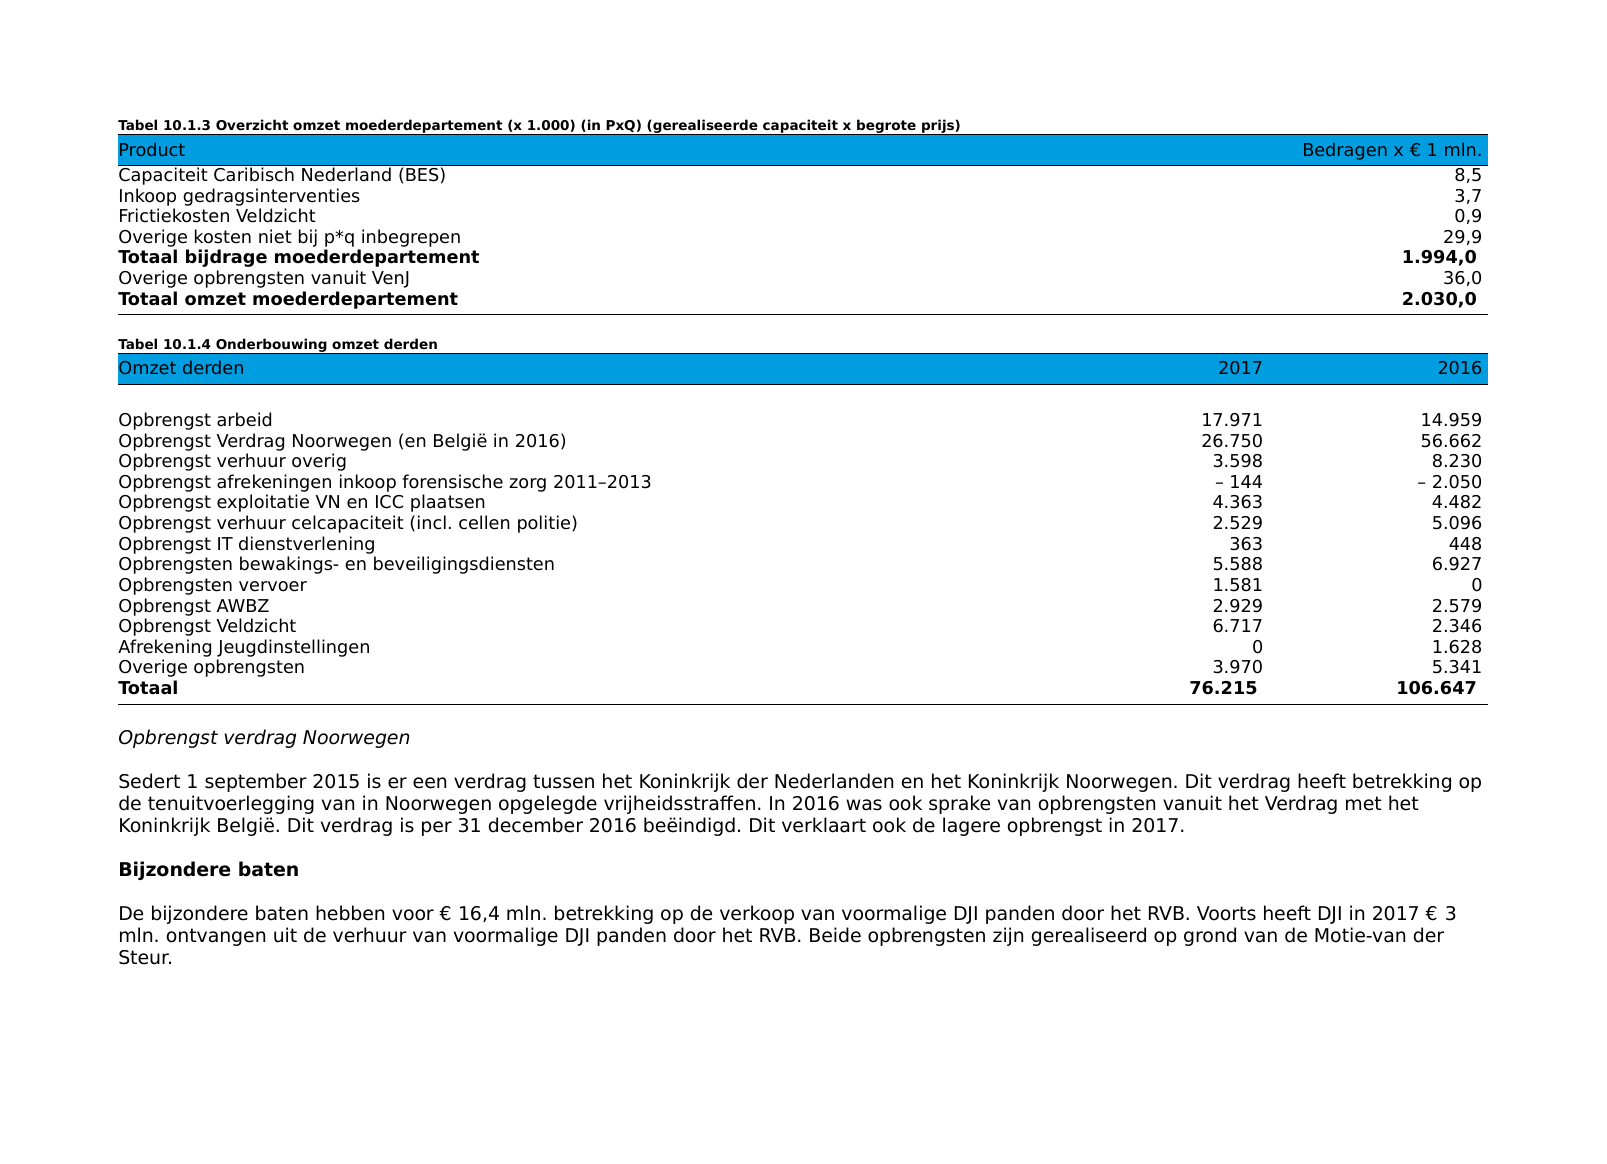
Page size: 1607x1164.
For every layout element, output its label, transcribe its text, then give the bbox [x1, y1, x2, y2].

table_cell Opbrengst Verdrag Noorwegen (en België in 2016) [118, 431, 1050, 451]
text Sedert 1 september 2015 is er een verdrag tussen het Koninkrijk der Nederlanden en het Koninkrijk Noorwegen. Dit verdrag heeft betrekking op de tenuitvoerlegging van in Noorwegen opgelegde vrijheidsstraffen. In 2016 was ook sprake van opbrengsten vanuit het Verdrag met het Koninkrijk België. Dit verdrag is per 31 december 2016 beëindigd. Dit verklaart ook de lagere opbrengst in 2017. [118, 771, 1488, 837]
table_cell 6.927 [1269, 554, 1488, 575]
table_cell 0,9 [1269, 206, 1488, 227]
table_cell Omzet derden [118, 354, 1050, 384]
table_cell Opbrengst afrekeningen inkoop forensische zorg 2011–2013 [118, 472, 1050, 492]
table_cell 6.717 [1050, 616, 1269, 637]
table_cell 1.628 [1269, 637, 1488, 657]
table_cell 5.341 [1269, 658, 1488, 678]
table_cell 4.363 [1050, 493, 1269, 513]
table_cell Opbrengst Veldzicht [118, 616, 1050, 637]
table_cell 1.581 [1050, 575, 1269, 596]
table_cell 36,0 [1269, 268, 1488, 289]
table_cell 2.030,0 [1269, 289, 1488, 314]
table_cell Opbrengsten vervoer [118, 575, 1050, 596]
table_cell Opbrengst verhuur overig [118, 451, 1050, 472]
table_cell 2.346 [1269, 616, 1488, 637]
table_cell 2.529 [1050, 513, 1269, 534]
table_cell 17.971 [1050, 410, 1269, 431]
table_cell Totaal bijdrage moederdepartement [118, 248, 1269, 268]
table_cell Overige opbrengsten [118, 658, 1050, 678]
table_header Tabel 10.1.3 Overzicht omzet moederdepartement (x 1.000) (in PxQ) (gerealiseerde capaciteit x begrote prijs) [118, 118, 1488, 134]
subtitle Opbrengst verdrag Noorwegen [118, 727, 1488, 749]
table_cell Opbrengst arbeid [118, 410, 1050, 431]
table_cell Opbrengst AWBZ [118, 596, 1050, 616]
table_cell 4.482 [1269, 493, 1488, 513]
table_cell 363 [1050, 534, 1269, 554]
table_cell 2.579 [1269, 596, 1488, 616]
table_header Tabel 10.1.4 Onderbouwing omzet derden [118, 337, 1488, 353]
table_cell 56.662 [1269, 431, 1488, 451]
table_cell 3.970 [1050, 658, 1269, 678]
table_cell Inkoop gedragsinterventies [118, 186, 1269, 206]
table_cell 2017 [1050, 354, 1269, 384]
table_cell Overige opbrengsten vanuit VenJ [118, 268, 1269, 289]
table_cell 1.994,0 [1269, 248, 1488, 268]
table_cell 2.929 [1050, 596, 1269, 616]
table_cell Product [118, 135, 1269, 165]
table_cell Afrekening Jeugdinstellingen [118, 637, 1050, 657]
table_cell Overige kosten niet bij p*q inbegrepen [118, 227, 1269, 247]
table_cell Opbrengst verhuur celcapaciteit (incl. cellen politie) [118, 513, 1050, 534]
table_cell Totaal [118, 678, 1050, 703]
table_cell 76.215 [1050, 678, 1269, 703]
table_cell 0 [1050, 637, 1269, 657]
table_cell 106.647 [1269, 678, 1488, 703]
table_cell Frictiekosten Veldzicht [118, 206, 1269, 227]
table_cell 14.959 [1269, 410, 1488, 431]
table_cell Bedragen x € 1 mln. [1269, 135, 1488, 165]
table_cell [1050, 385, 1269, 410]
table_cell 29,9 [1269, 227, 1488, 247]
table_cell Opbrengst exploitatie VN en ICC plaatsen [118, 493, 1050, 513]
table_cell Capaciteit Caribisch Nederland (BES) [118, 166, 1269, 186]
table_cell 5.096 [1269, 513, 1488, 534]
text De bijzondere baten hebben voor € 16,4 mln. betrekking op de verkoop van voormalige DJI panden door het RVB. Voorts heeft DJI in 2017 € 3 mln. ontvangen uit de verhuur van voormalige DJI panden door het RVB. Beide opbrengsten zijn gerealiseerd op grond van de Motie-van der Steur. [118, 903, 1488, 969]
table_cell Opbrengsten bewakings- en beveiligingsdiensten [118, 554, 1050, 575]
table_cell Opbrengst IT dienstverlening [118, 534, 1050, 554]
subtitle Bijzondere baten [118, 859, 1488, 881]
table_cell Totaal omzet moederdepartement [118, 289, 1269, 314]
table_cell 26.750 [1050, 431, 1269, 451]
table_cell 2016 [1269, 354, 1488, 384]
table_cell 448 [1269, 534, 1488, 554]
table_cell 8.230 [1269, 451, 1488, 472]
table_cell [118, 385, 1050, 410]
table_cell 0 [1269, 575, 1488, 596]
table_cell – 144 [1050, 472, 1269, 492]
table_cell 3,7 [1269, 186, 1488, 206]
table_cell 8,5 [1269, 166, 1488, 186]
table_cell 3.598 [1050, 451, 1269, 472]
table_cell 5.588 [1050, 554, 1269, 575]
table_cell – 2.050 [1269, 472, 1488, 492]
table_cell [1269, 385, 1488, 410]
